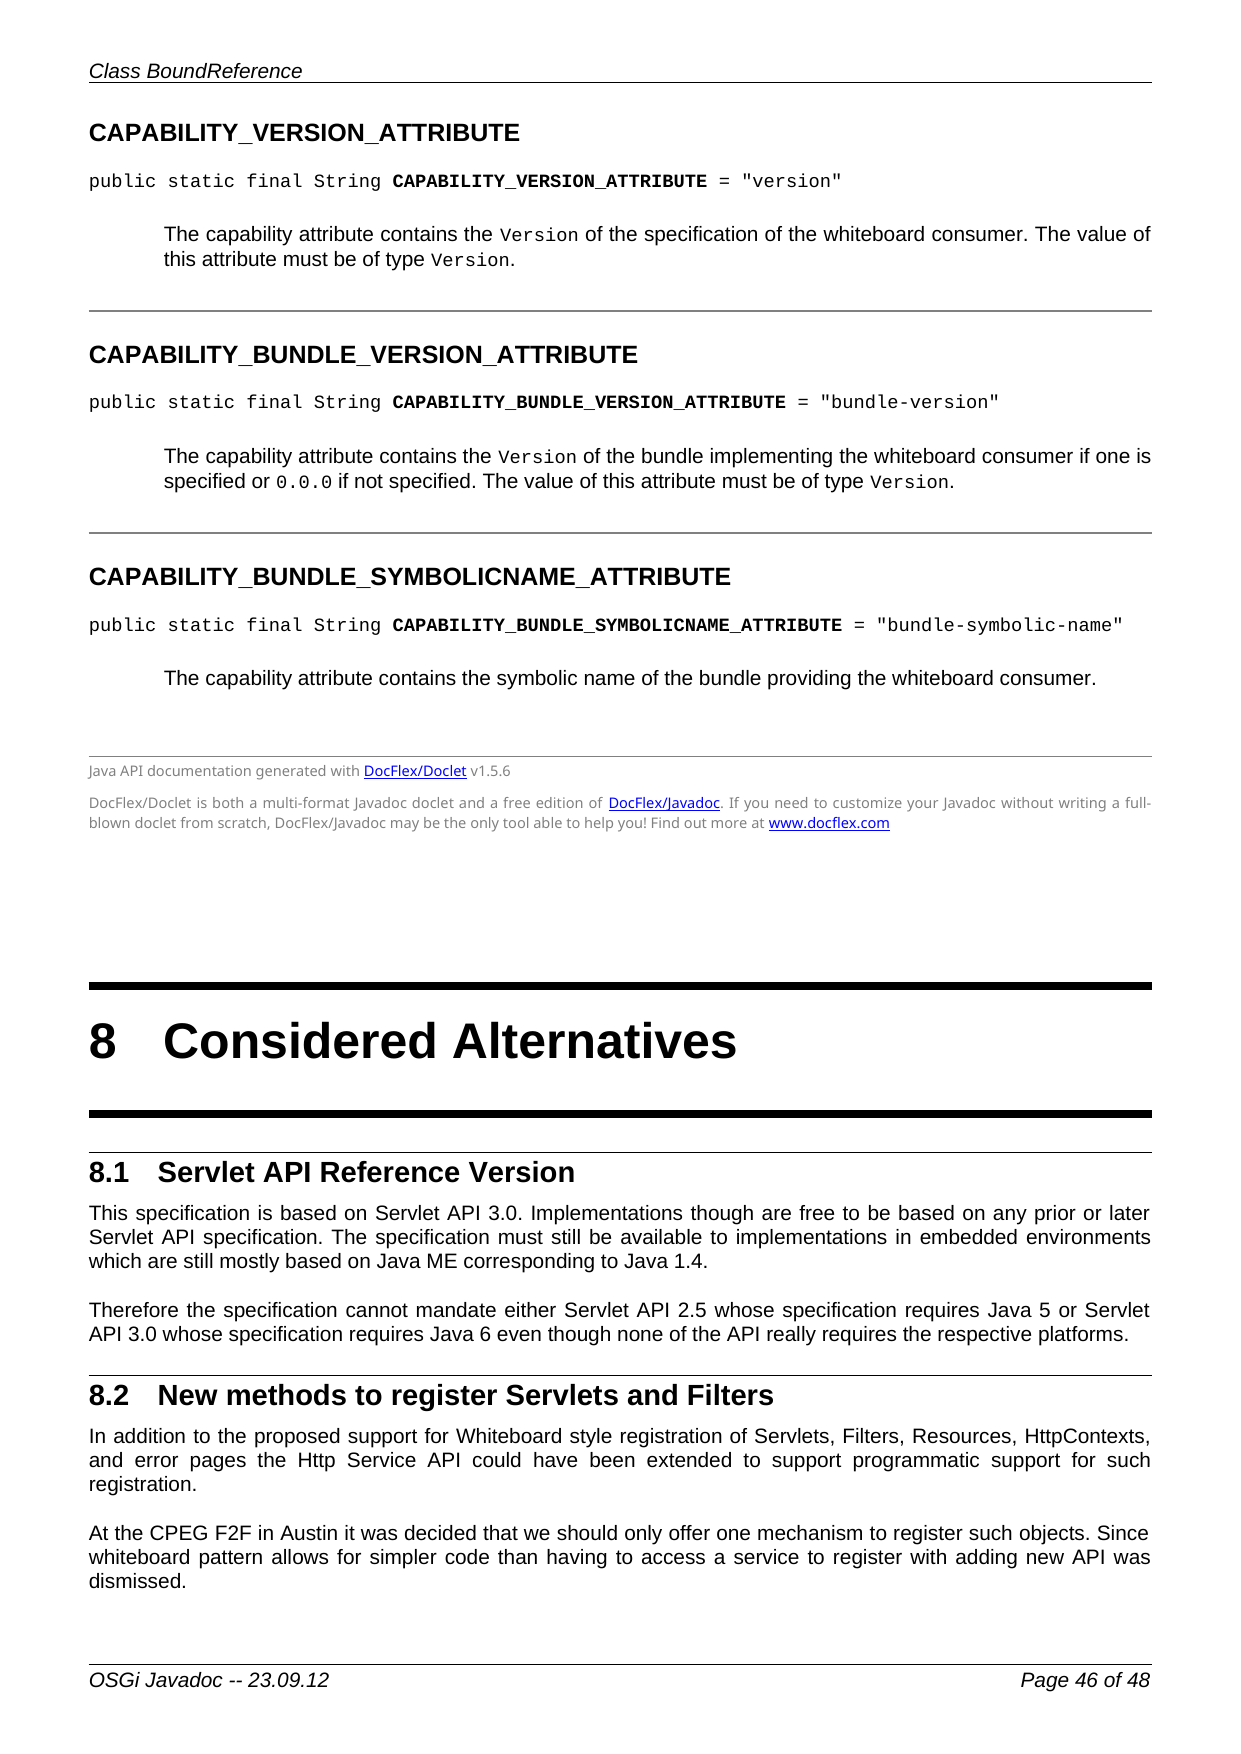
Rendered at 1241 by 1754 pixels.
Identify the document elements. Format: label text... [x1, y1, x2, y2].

text Therefore the specification cannot mandate either Servlet API 2.5 whose specification requires Java 5 or Servlet API 3.0 whose specification requires Java 6 even though none of the API really requires the respective platforms. [88, 1298, 1152, 1346]
text This specification is based on Servlet API 3.0. Implementations though are free to be based on any prior or later Servlet API specification. The specification must still be available to implementations in embedded environments which are still mostly based on Java ME corresponding to Java 1.4. [88, 1201, 1152, 1273]
text DocFlex/Doclet is both a multi-format Javadoc doclet and a free edition of DocFlex/Javadoc. If you need to customize your Javadoc without writing a full-blown doclet from scratch, DocFlex/Javadoc may be the only tool able to help you! Find out more at www.docflex.com [88, 793, 1152, 833]
subtitle Servlet API Reference Version [88, 1153, 1152, 1188]
text In addition to the proposed support for Whiteboard style registration of Servlets, Filters, Resources, HttpContexts, and error pages the Http Service API could have been extended to support programmatic support for such registration. [88, 1424, 1152, 1496]
text public static final String CAPABILITY_BUNDLE_VERSION_ATTRIBUTE = "bundle-version" [88, 393, 1152, 414]
text public static final String CAPABILITY_VERSION_ATTRIBUTE = "version" [88, 171, 1152, 193]
subtitle CAPABILITY_BUNDLE_SYMBOLICNAME_ATTRIBUTE [88, 562, 1152, 591]
text public static final String CAPABILITY_BUNDLE_SYMBOLICNAME_ATTRIBUTE = "bundle-symbolic-name" [88, 615, 1152, 637]
subtitle Considered Alternatives [88, 983, 1152, 1118]
text The capability attribute contains the Version of the specification of the whiteboard consumer. The value of this attribute must be of type Version. [163, 222, 1152, 272]
subtitle CAPABILITY_BUNDLE_VERSION_ATTRIBUTE [88, 340, 1152, 369]
subtitle CAPABILITY_VERSION_ATTRIBUTE [88, 118, 1152, 147]
text The capability attribute contains the Version of the bundle implementing the whiteboard consumer if one is specified or 0.0.0 if not specified. The value of this attribute must be of type Version. [163, 444, 1152, 494]
text Java API documentation generated with DocFlex/Doclet v1.5.6 [88, 757, 1152, 781]
subtitle New methods to register Servlets and Filters [88, 1376, 1152, 1412]
text At the CPEG F2F in Austin it was decided that we should only offer one mechanism to register such objects. Since whiteboard pattern allows for simpler code than having to access a service to register with adding new API was dismissed. [88, 1521, 1152, 1593]
text The capability attribute contains the symbolic name of the bundle providing the whiteboard consumer. [163, 666, 1152, 690]
